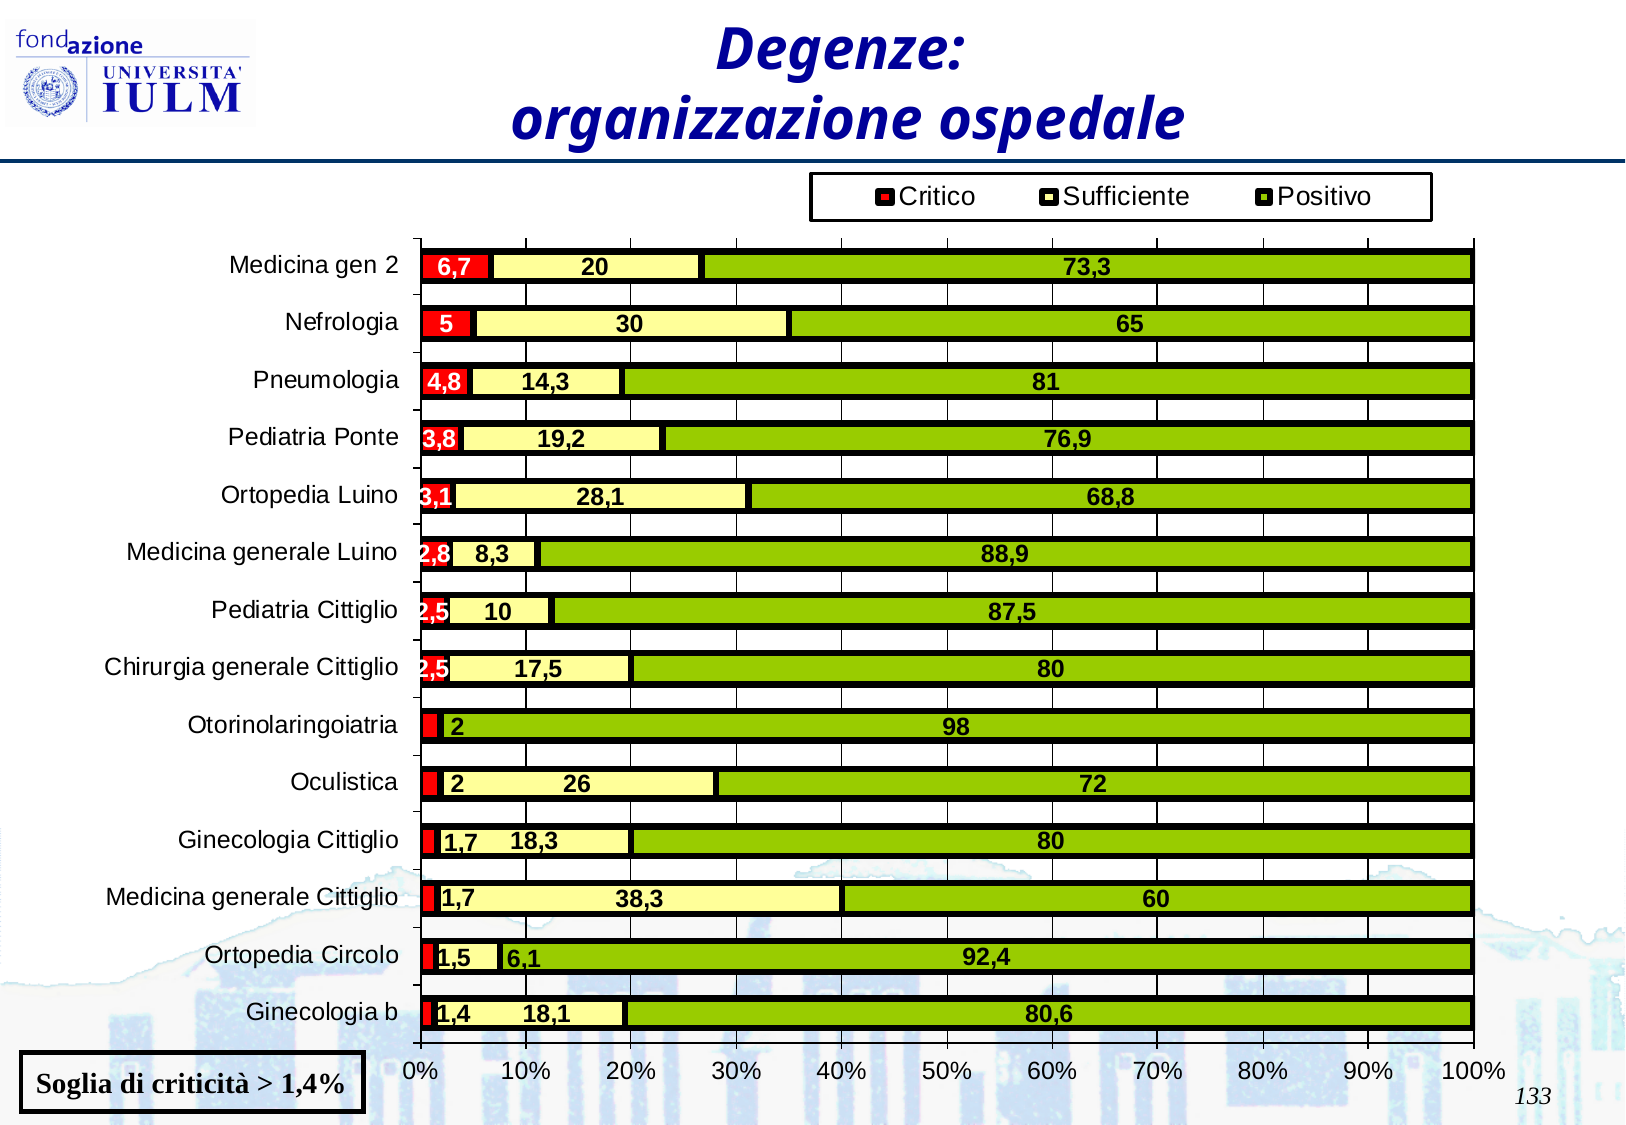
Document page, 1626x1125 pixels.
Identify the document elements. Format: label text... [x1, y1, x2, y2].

text_box Degenze: organizzazione ospedale [304, 18, 1392, 144]
picture [81, 160, 1544, 1119]
picture [5, 19, 256, 127]
text_box Soglia di criticità > 1,4% [21, 1052, 364, 1112]
